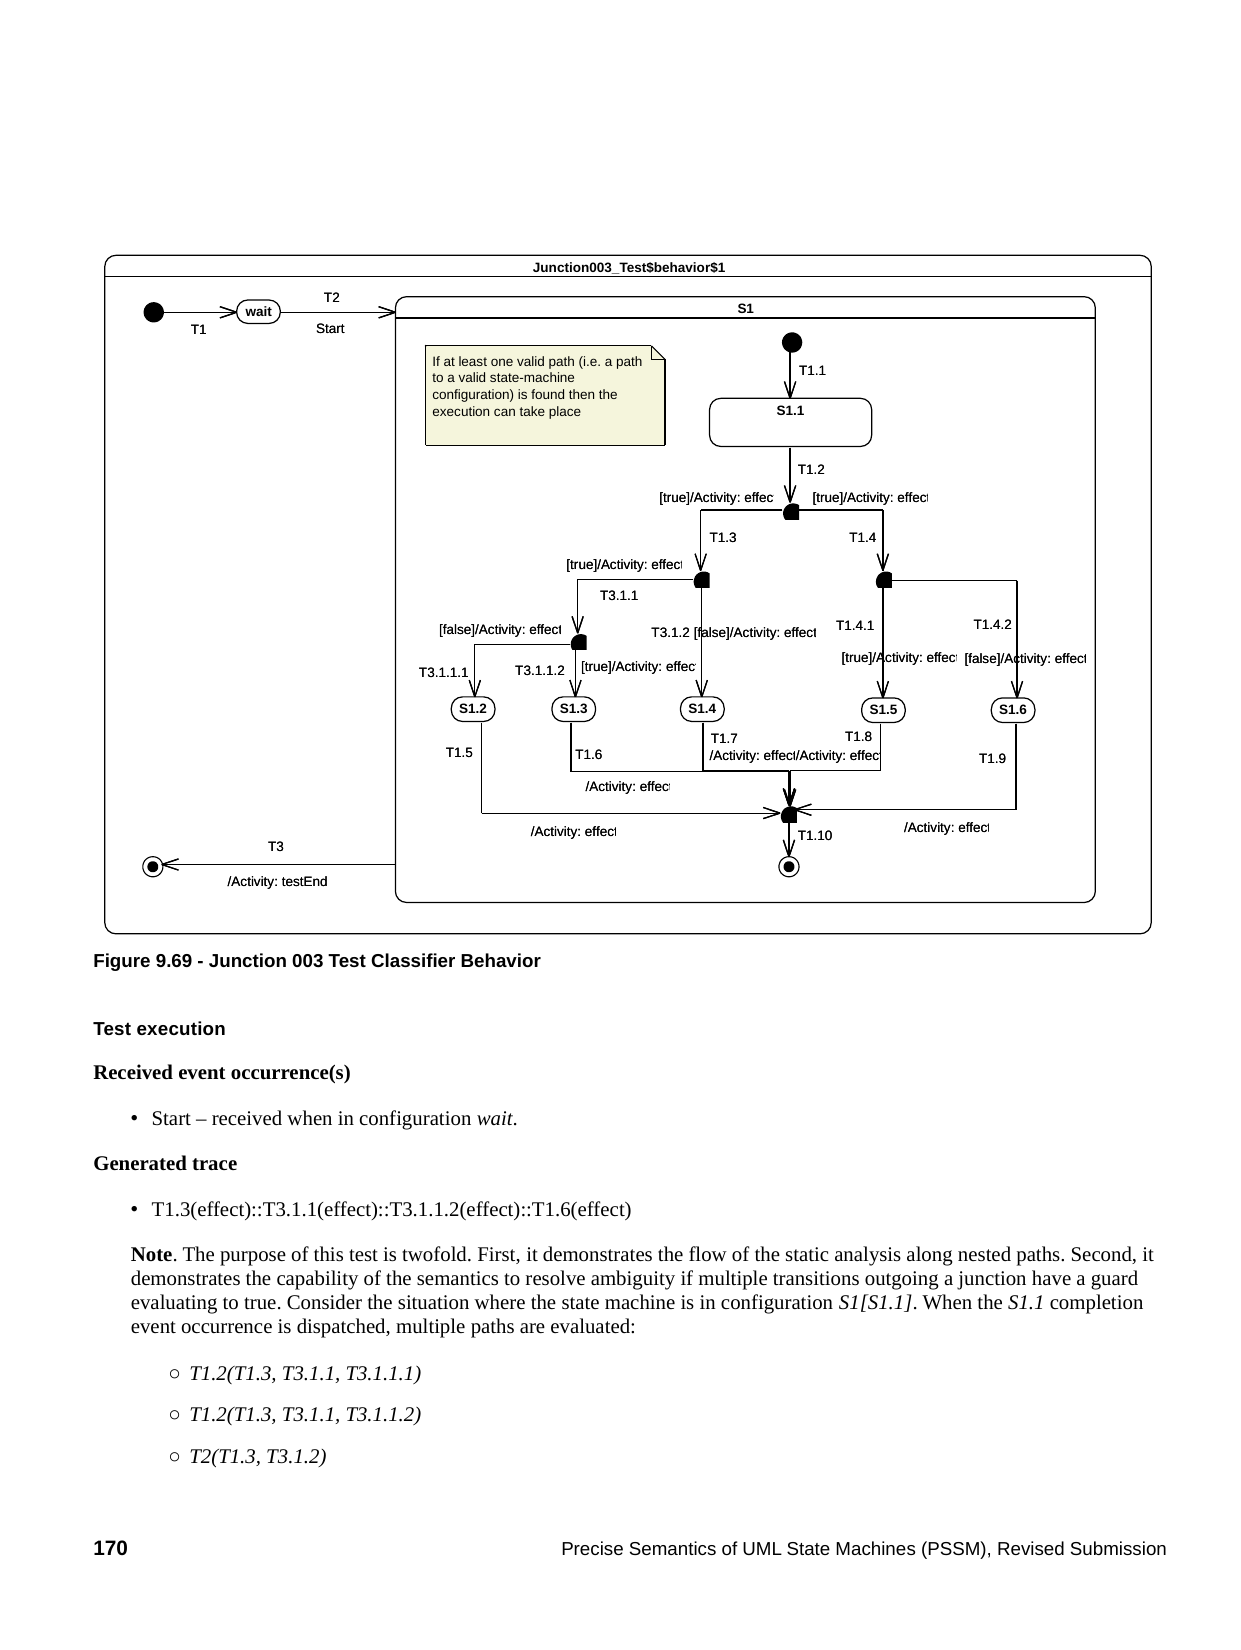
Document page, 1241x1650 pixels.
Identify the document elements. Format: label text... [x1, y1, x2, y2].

list T1.2(T1.3, T3.1.1, T3.1.1.1) [168, 1359, 1164, 1384]
text Received event occurrence(s) [93, 1060, 1164, 1084]
list Start – received when in configuration wait. [131, 1105, 1164, 1130]
list T1.3(effect)::T3.1.1(effect)::T3.1.1.2(effect)::T1.6(effect) [131, 1196, 1164, 1221]
subtitle Test execution [93, 1017, 1164, 1039]
text Figure 9.69 - Junction 003 Test Classifier Behavior [93, 243, 1164, 971]
text Generated trace [93, 1151, 1164, 1175]
list T2(T1.3, T3.1.2) [168, 1443, 1164, 1468]
text Note. The purpose of this test is twofold. First, it demonstrates the flow of the static analysis along nested paths. Second, it demonstrates the capability of the semantics to resolve ambiguity if multiple transitions outgoing a junction have a guard evaluating to true. Consider the situation where the state machine is in configuration S1[S1.1]. When the S1.1 completion event occurrence is dispatched, multiple paths are evaluated: [131, 1242, 1164, 1338]
list T1.2(T1.3, T3.1.1, T3.1.1.2) [168, 1401, 1164, 1426]
